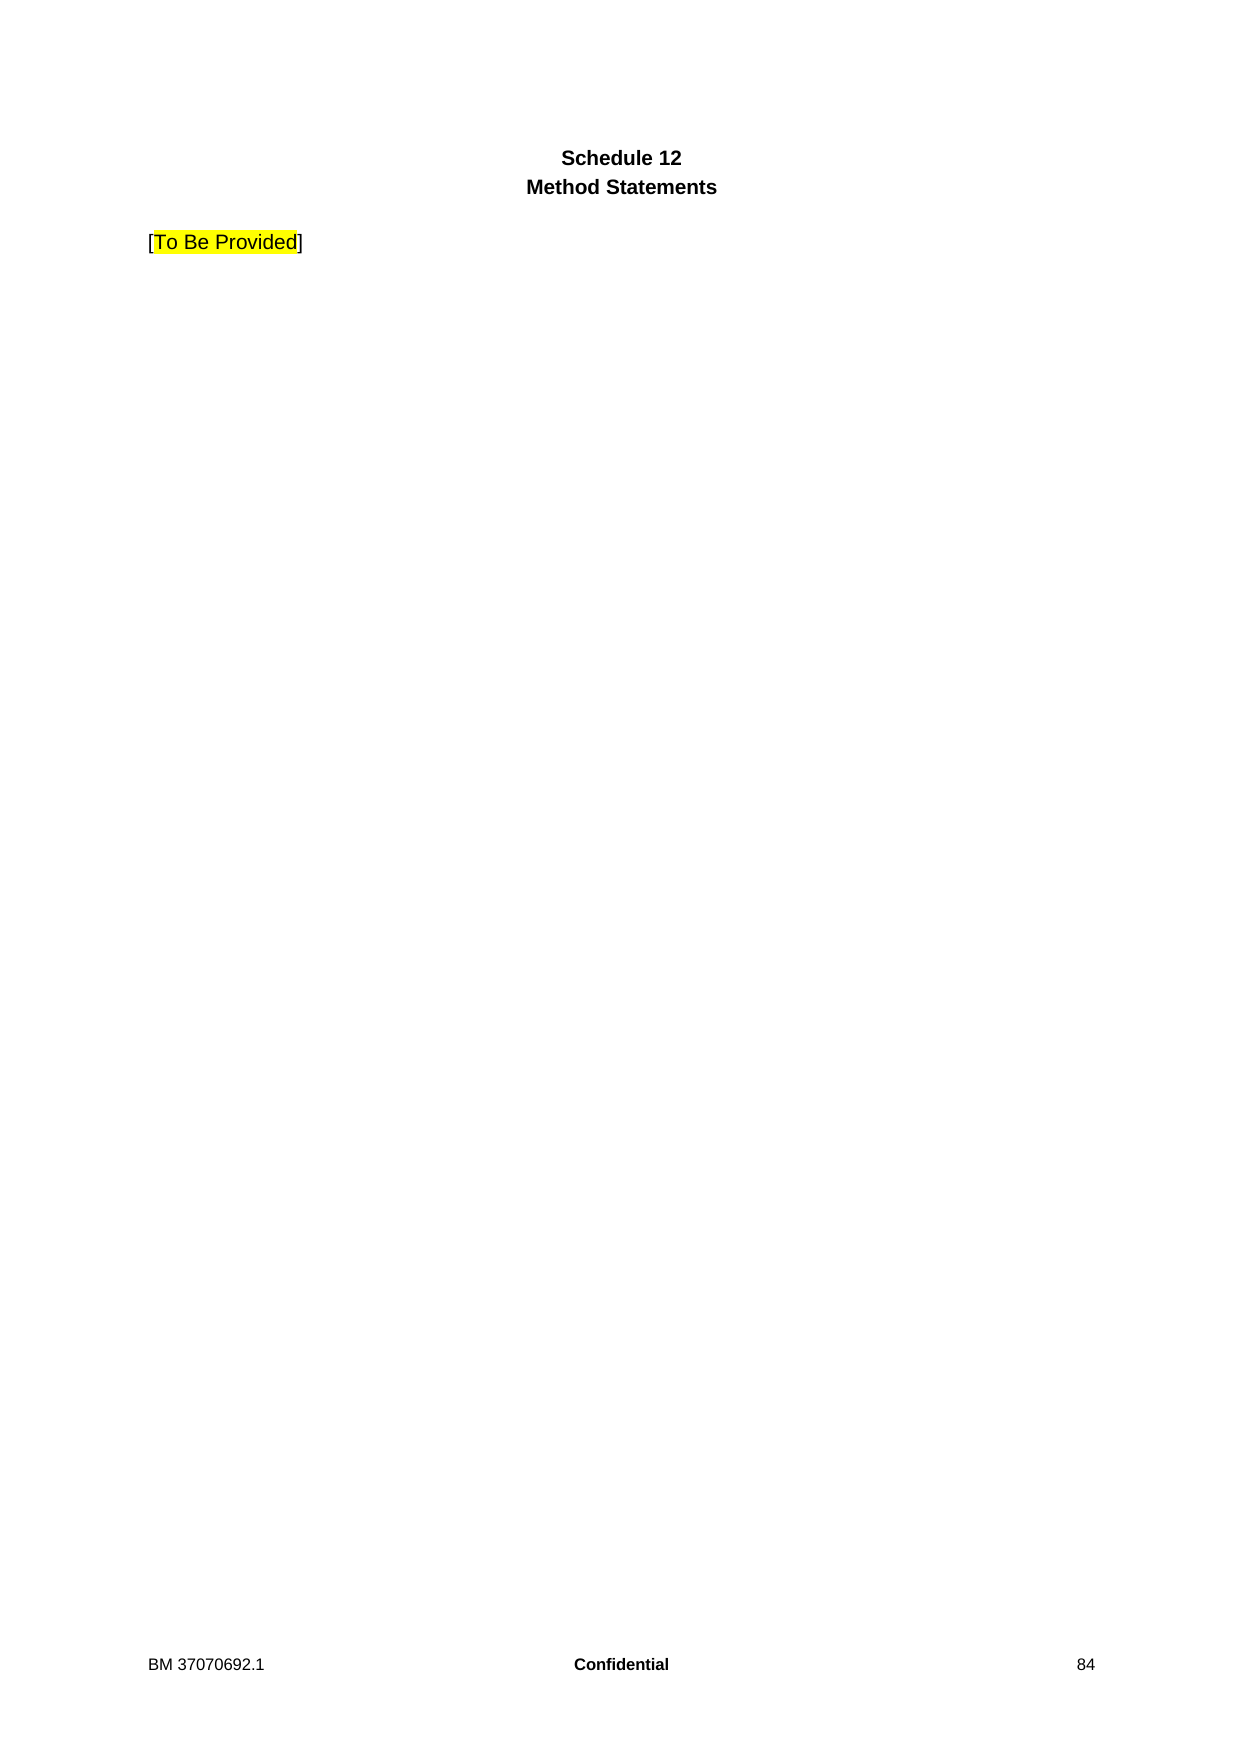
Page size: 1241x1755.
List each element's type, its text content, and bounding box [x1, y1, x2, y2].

text [To Be Provided] [148, 230, 1107, 254]
subtitle Schedule 12 Method Statements [525, 145, 718, 199]
